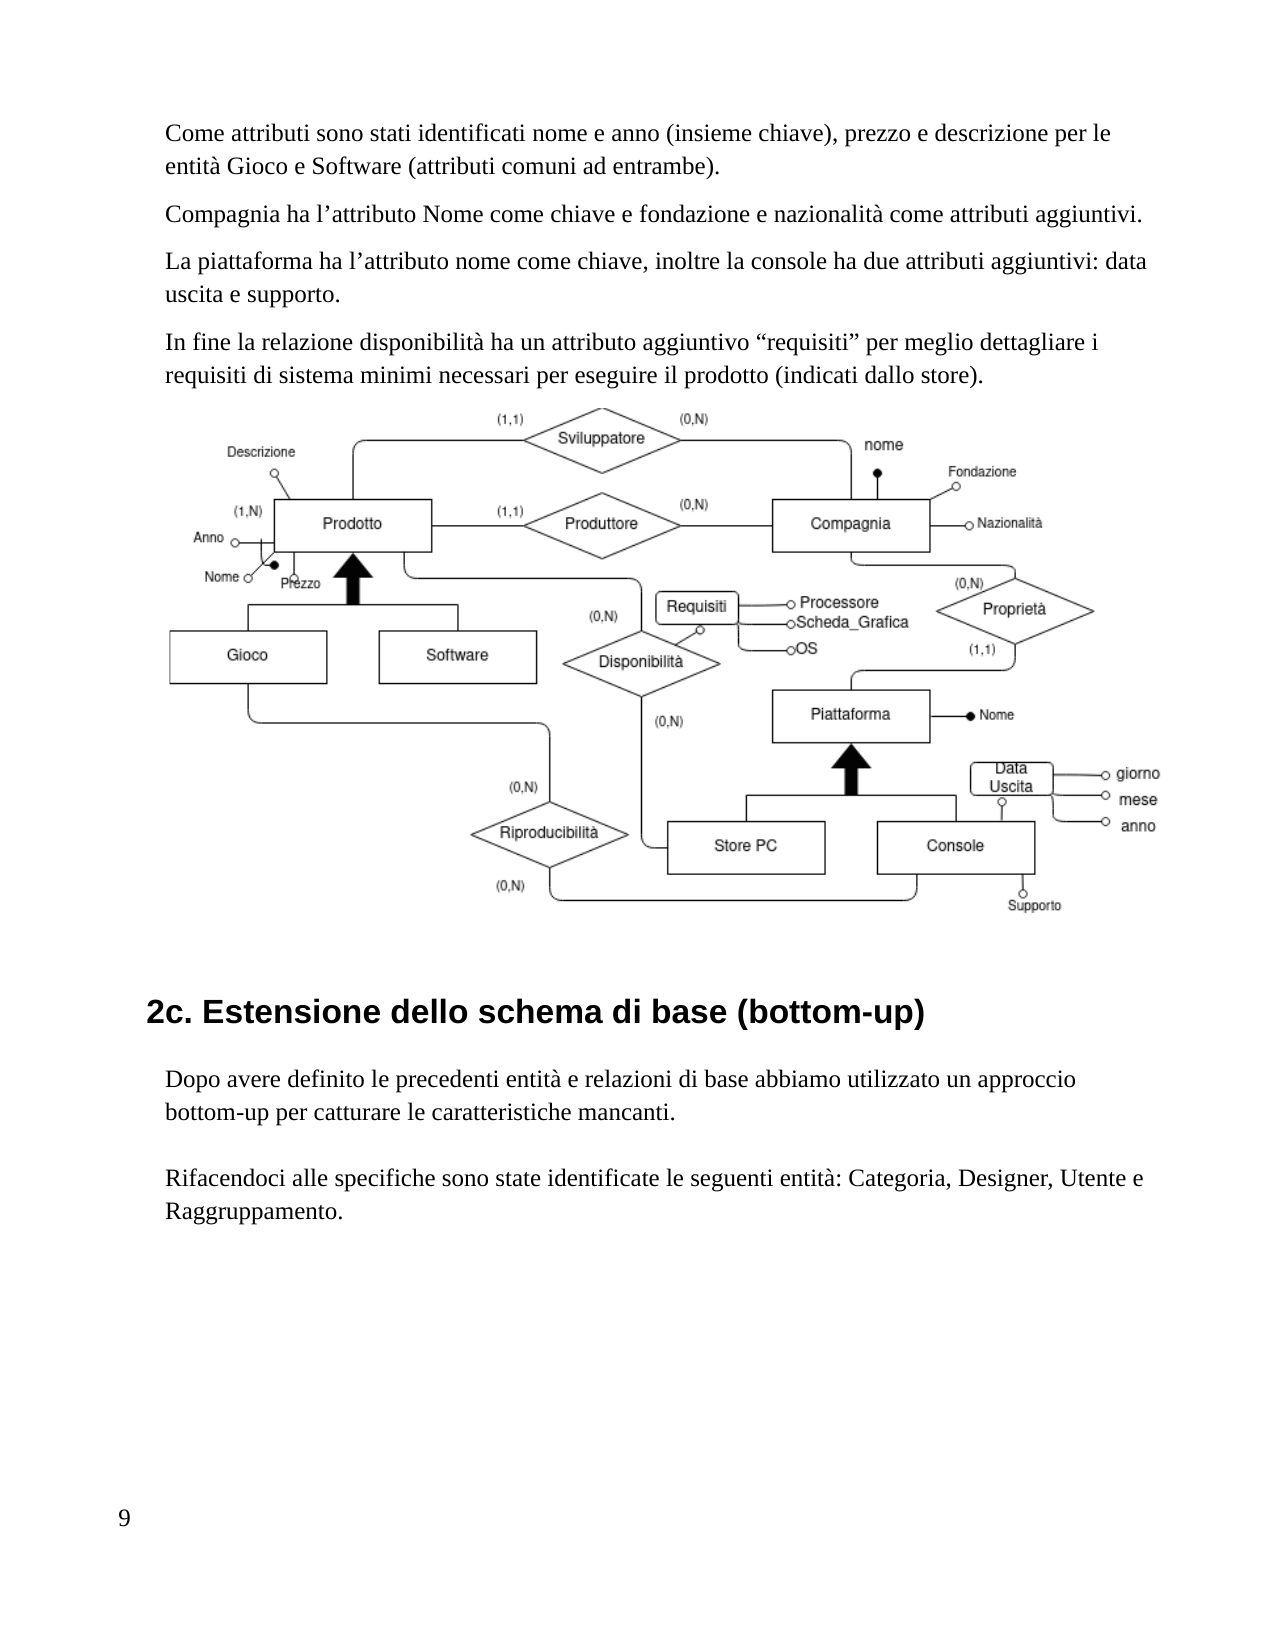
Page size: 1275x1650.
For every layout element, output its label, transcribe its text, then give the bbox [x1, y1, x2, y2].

text Come attributi sono stati identificati nome e anno (insieme chiave), prezzo e descrizione per le entità Gioco e Software (attributi comuni ad entrambe). [165, 118, 1157, 180]
text Dopo avere definito le precedenti entità e relazioni di base abbiamo utilizzato un approccio bottom-up per catturare le caratteristiche mancanti. [165, 1064, 1157, 1126]
text Compagnia ha l’attributo Nome come chiave e fondazione e nazionalità come attributi aggiuntivi. [165, 199, 1157, 227]
subtitle 2c. Estensione dello schema di base (bottom-up) [146, 992, 1157, 1031]
picture [169, 408, 1172, 921]
text Rifacendoci alle specifiche sono state identificate le seguenti entità: Categoria, Designer, Utente e Raggruppamento. [165, 1163, 1157, 1225]
text La piattaforma ha l’attributo nome come chiave, inoltre la console ha due attributi aggiuntivi: data uscita e supporto. [165, 246, 1157, 308]
text In fine la relazione disponibilità ha un attributo aggiuntivo “requisiti” per meglio dettagliare i requisiti di sistema minimi necessari per eseguire il prodotto (indicati dallo store). [165, 327, 1157, 389]
